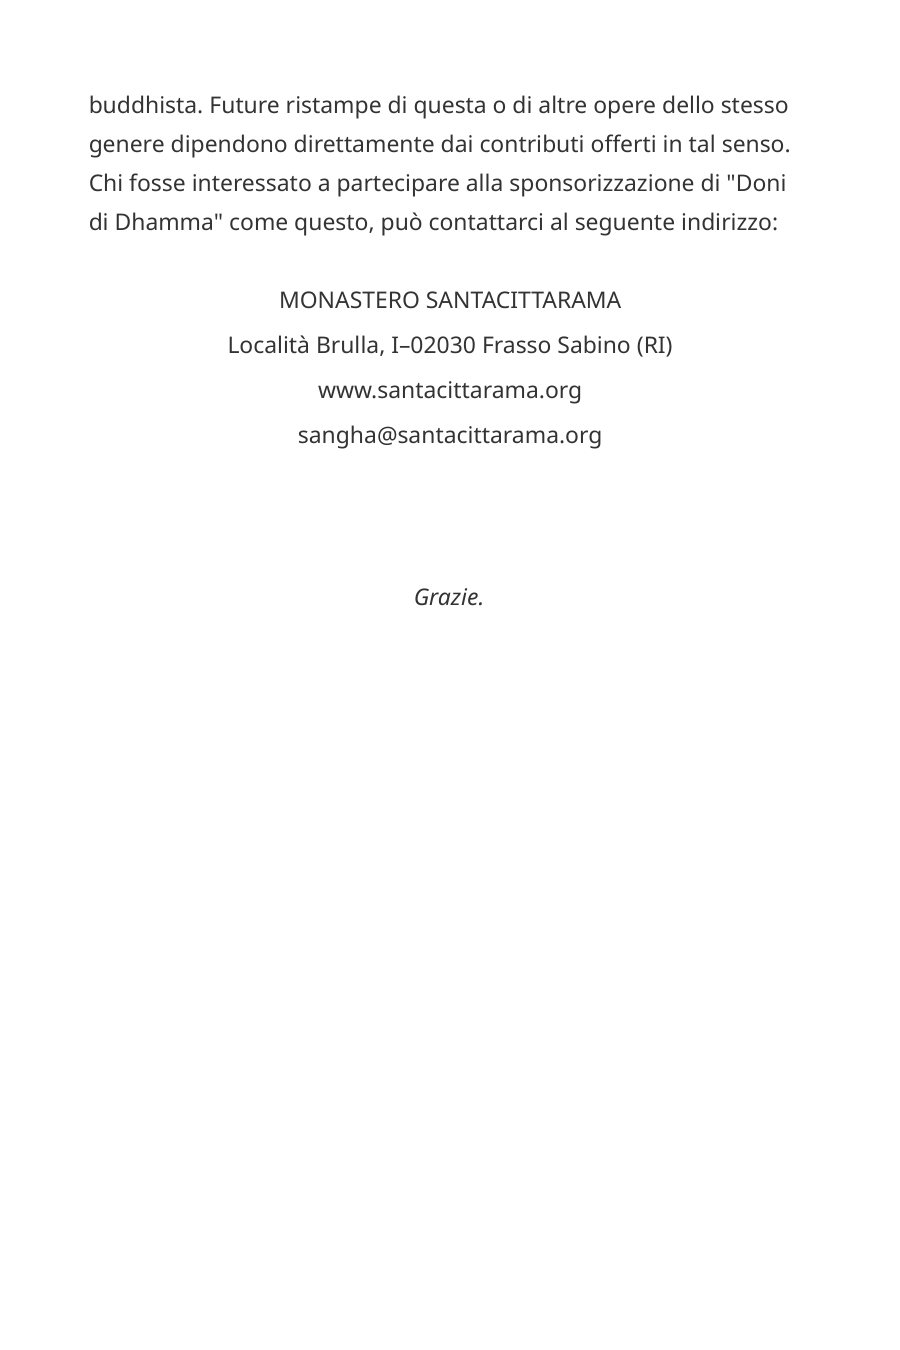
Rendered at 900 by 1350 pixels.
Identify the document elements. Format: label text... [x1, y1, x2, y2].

text Grazie. [88, 581, 811, 612]
text MONASTERO SANTACITTARAMA [88, 284, 811, 315]
subtitle sangha@santacittarama.org [88, 419, 811, 450]
text buddhista. Future ristampe di questa o di altre opere dello stesso genere dipendono direttamente dai contributi offerti in tal senso. Chi fosse interessato a partecipare alla sponsorizzazione di "Doni di Dhamma" come questo, può contattarci al seguente indirizzo: [88, 88, 811, 237]
text www.santacittarama.org [88, 374, 811, 405]
text Località Brulla, I–02030 Frasso Sabino (RI) [88, 329, 811, 360]
